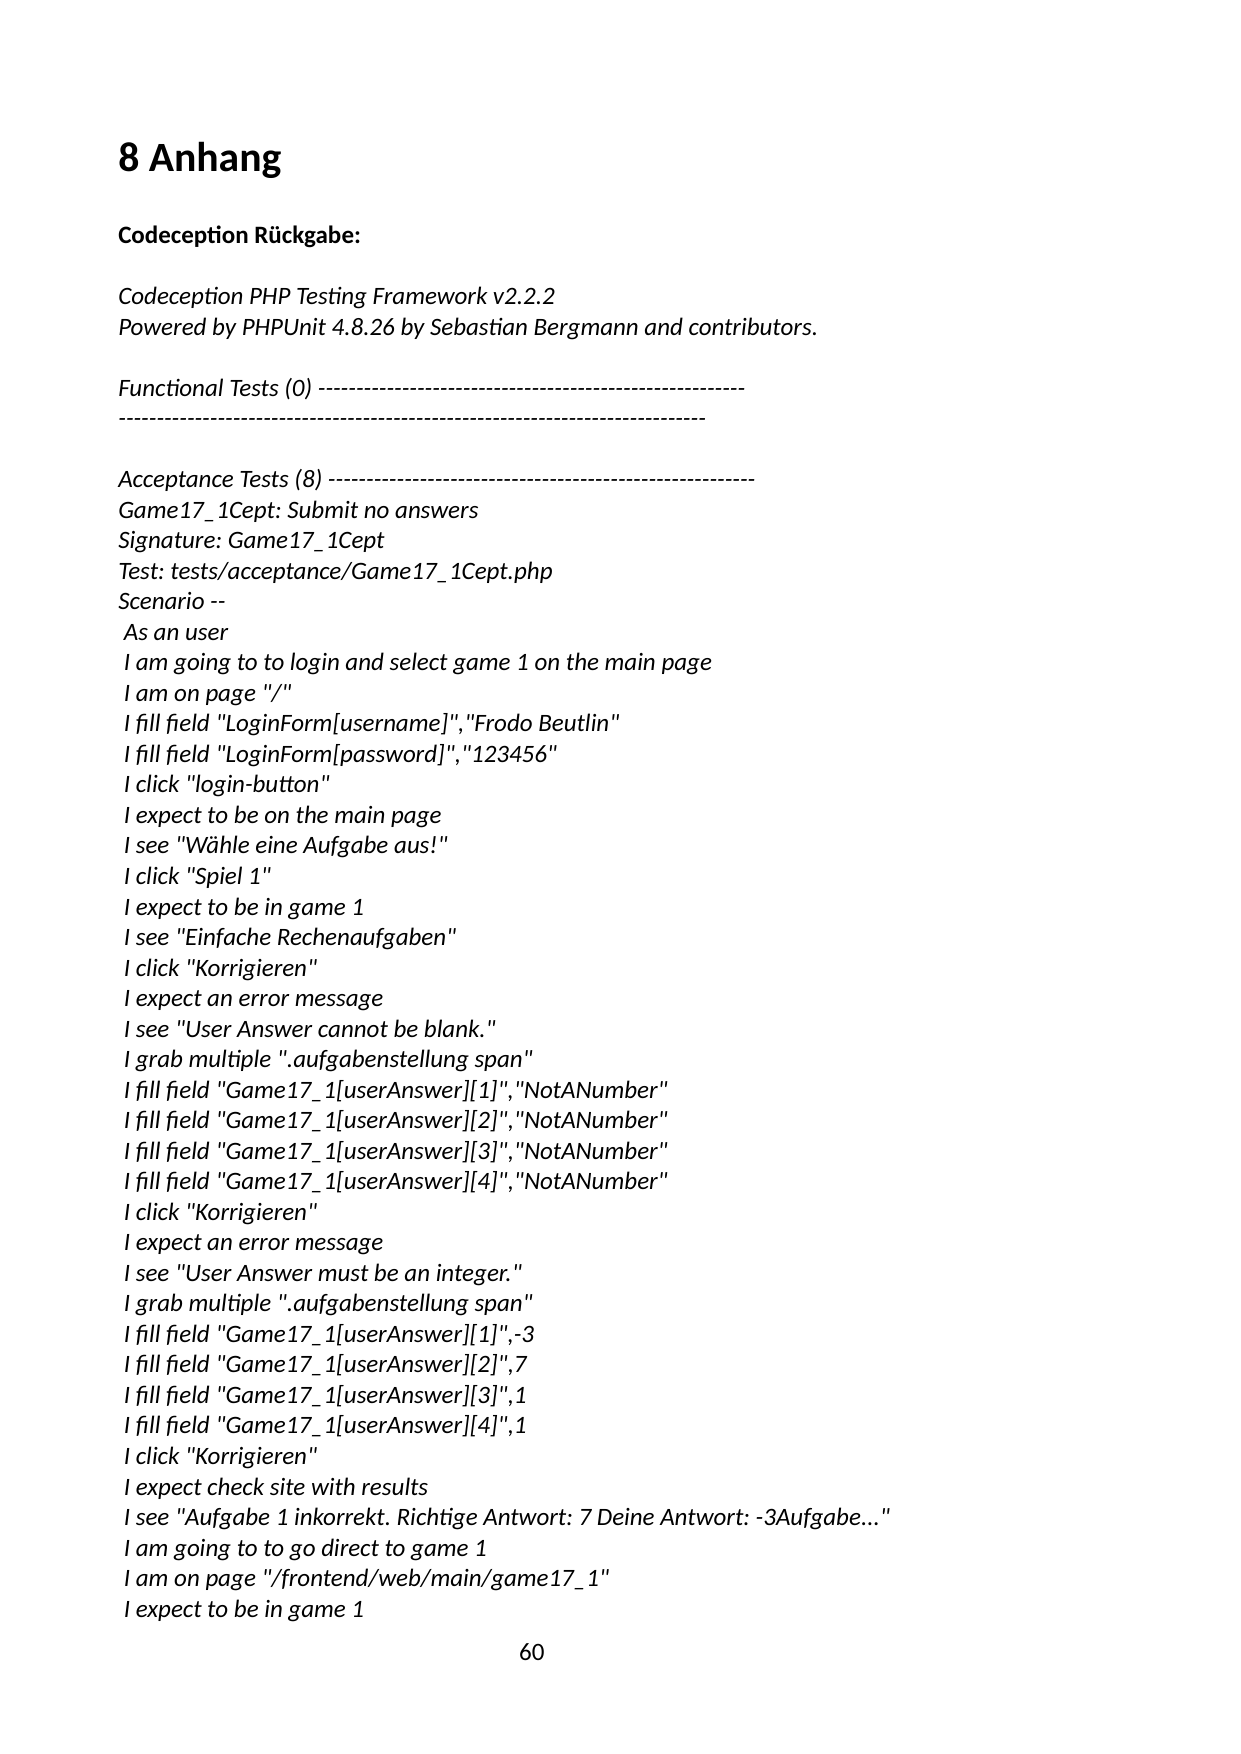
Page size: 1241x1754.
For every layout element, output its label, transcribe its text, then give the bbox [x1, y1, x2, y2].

text I am on page "/" [118, 677, 945, 708]
text I click "Korrigieren" [118, 1196, 945, 1226]
text I click "login-button" [118, 769, 945, 799]
text I click "Korrigieren" [118, 1440, 945, 1471]
text I expect to be on the main page [118, 799, 945, 830]
text I fill field "Game17_1[userAnswer][3]","NotANumber" [118, 1135, 945, 1165]
text I see "Wähle eine Aufgabe aus!" [118, 830, 945, 860]
text Scenario -- [118, 586, 945, 616]
text I grab multiple ".aufgabenstellung span" [118, 1043, 945, 1074]
text Codeception PHP Testing Framework v2.2.2 [118, 280, 945, 311]
text I am going to to login and select game 1 on the main page [118, 647, 945, 677]
text I expect an error message [118, 1226, 945, 1257]
text I see "Aufgabe 1 inkorrekt. Richtige Antwort: 7 Deine Antwort: -3Aufgabe..." [118, 1501, 945, 1532]
subtitle 8 Anhang [118, 131, 945, 181]
text I fill field "LoginForm[username]","Frodo Beutlin" [118, 708, 945, 738]
text I expect an error message [118, 982, 945, 1013]
text Codeception Rückgabe: [118, 219, 945, 250]
text I click "Korrigieren" [118, 952, 945, 982]
text I expect to be in game 1 [118, 891, 945, 921]
text I fill field "Game17_1[userAnswer][1]","NotANumber" [118, 1074, 945, 1104]
text I fill field "Game17_1[userAnswer][4]",1 [118, 1409, 945, 1440]
text Acceptance Tests (8) -------------------------------------------------------- [118, 463, 945, 494]
text I am on page "/frontend/web/main/game17_1" [118, 1562, 945, 1593]
text I fill field "Game17_1[userAnswer][1]",-3 [118, 1318, 945, 1348]
text Test: tests/acceptance/Game17_1Cept.php [118, 555, 945, 586]
text Game17_1Cept: Submit no answers [118, 494, 945, 524]
text Signature: Game17_1Cept [118, 524, 945, 555]
text I see "User Answer cannot be blank." [118, 1013, 945, 1043]
text ----------------------------------------------------------------------------- [118, 402, 945, 433]
text I click "Spiel 1" [118, 860, 945, 891]
text I grab multiple ".aufgabenstellung span" [118, 1287, 945, 1318]
text I fill field "Game17_1[userAnswer][2]",7 [118, 1348, 945, 1379]
text I see "Einfache Rechenaufgaben" [118, 921, 945, 952]
text I am going to to go direct to game 1 [118, 1532, 945, 1562]
text Powered by PHPUnit 4.8.26 by Sebastian Bergmann and contributors. [118, 311, 945, 341]
text Functional Tests (0) -------------------------------------------------------- [118, 372, 945, 402]
text I expect check site with results [118, 1471, 945, 1501]
text I fill field "Game17_1[userAnswer][2]","NotANumber" [118, 1104, 945, 1135]
text I fill field "LoginForm[password]","123456" [118, 738, 945, 769]
text I fill field "Game17_1[userAnswer][3]",1 [118, 1379, 945, 1409]
text I expect to be in game 1 [118, 1593, 945, 1623]
text I see "User Answer must be an integer." [118, 1257, 945, 1287]
text As an user [118, 616, 945, 647]
text I fill field "Game17_1[userAnswer][4]","NotANumber" [118, 1165, 945, 1196]
